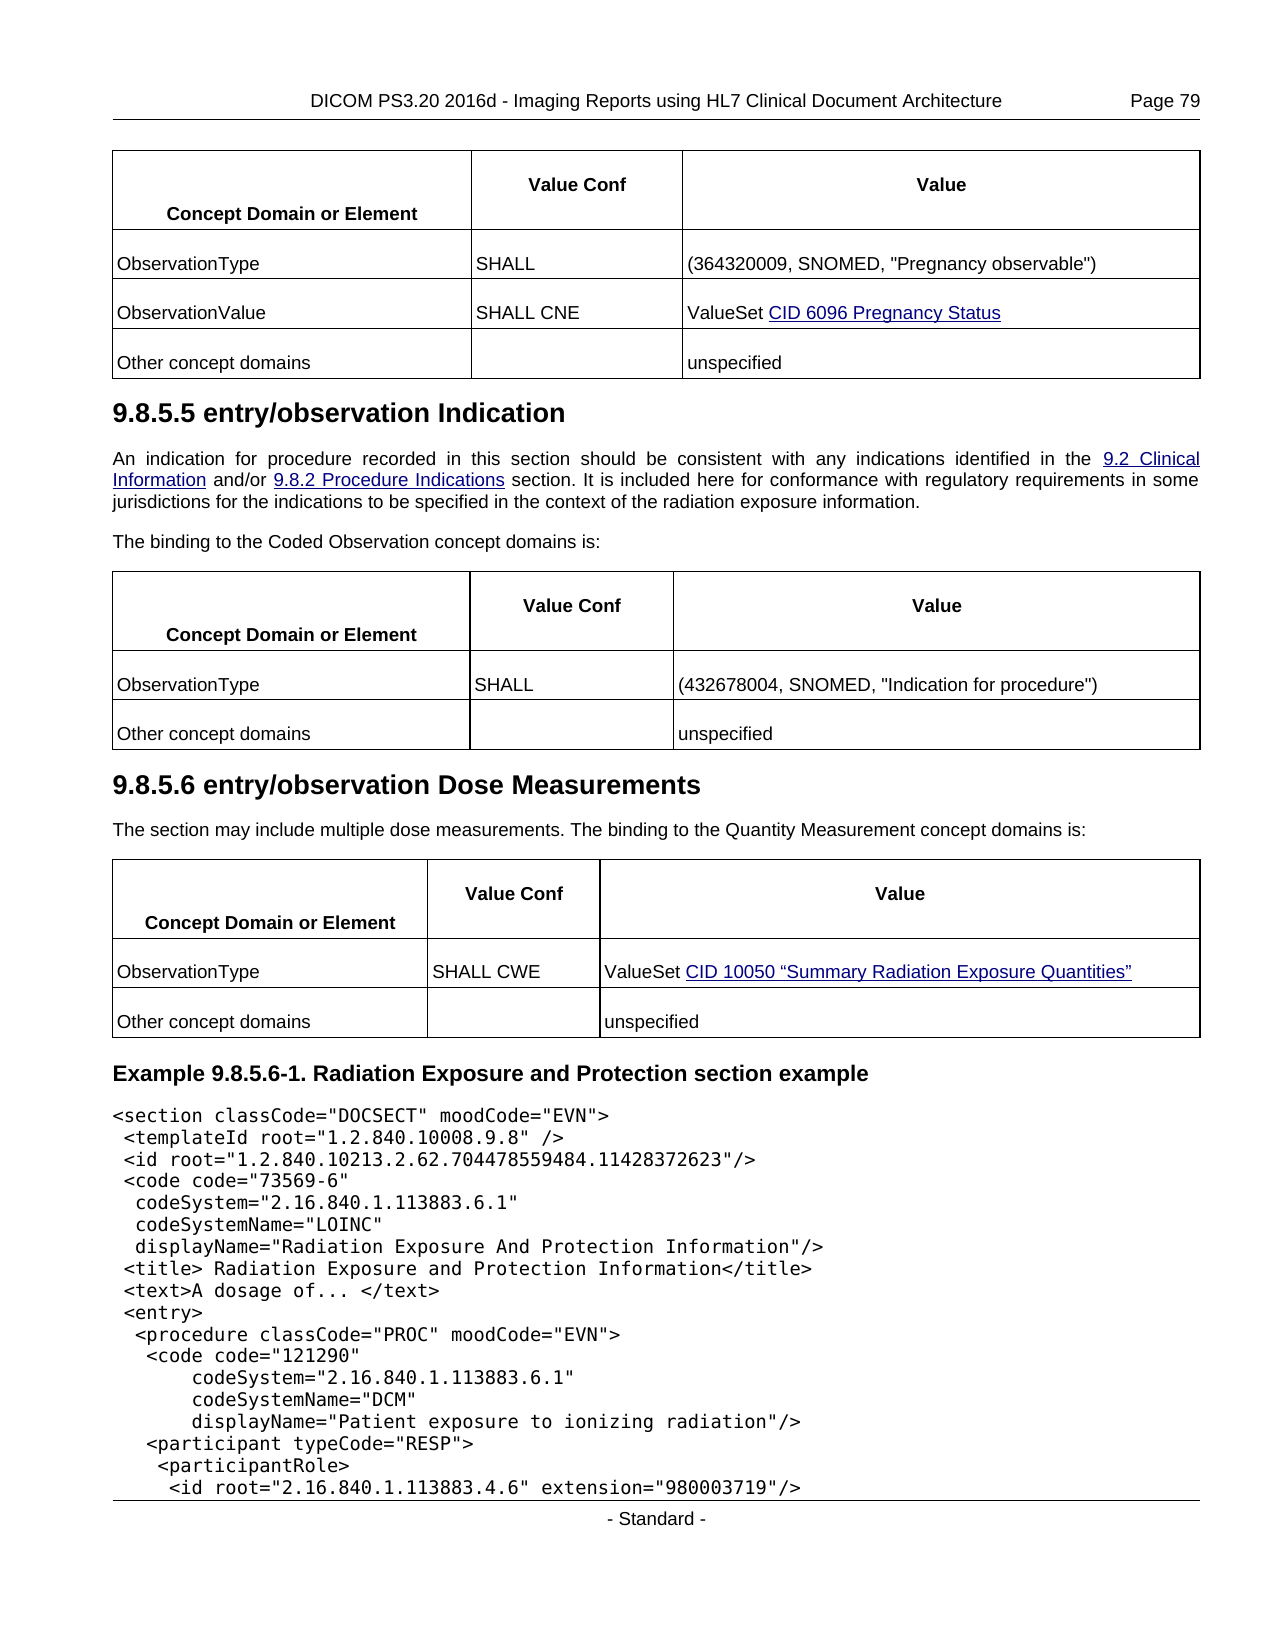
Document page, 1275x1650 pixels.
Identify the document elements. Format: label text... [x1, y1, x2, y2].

text Example 9.8.5.6-1. Radiation Exposure and Protection section example [112, 1060, 1200, 1086]
table_cell [428, 988, 599, 1037]
table_cell Observation​Type [113, 230, 471, 278]
table_header Value Conf [472, 151, 682, 228]
table_cell Other concept domains [113, 700, 469, 749]
text 9.8.5.6 entry/observation Dose Measurements [112, 769, 1200, 800]
table_header Value Conf [428, 860, 599, 937]
table_cell (364320009, SNOMED, "Pregnancy observable") [683, 230, 1199, 278]
table_header Value [601, 860, 1199, 937]
table_cell Other concept domains [113, 988, 427, 1037]
text An indication for procedure recorded in this section should be consistent with any indications identified in the 9.2 Clinical Information and/or 9.8.2 Procedure Indications section. It is included here for conformance with regulatory requirements in some jurisdictions for the indications to be specified in the context of the radiation exposure information. [112, 447, 1200, 512]
table_cell Observation​Type [113, 939, 427, 987]
table_header Concept Domain or Element [113, 572, 469, 649]
text The section may include multiple dose measurements. The binding to the Quantity Measurement concept domains is: [112, 819, 1200, 840]
table_header Value [674, 572, 1199, 649]
table_header Concept Domain or Element [113, 860, 427, 937]
table_cell Observation​Type [113, 651, 469, 699]
text <section classCode="DOCSECT" moodCode="EVN"> <templateId root="1.2.840.10008.9.8" /> <id root="1.2.840.10213.2.62.704478559484.11428372623"/> <code code="73569-6" codeSystem="2.16.840.1.113883.6.1" codeSystemName="LOINC" displayName="Radiation Exposure And Protection Information"/> <title> Radiation Exposure and Protection Information</title> <text>A dosage of... </text> <entry> <procedure classCode="PROC" moodCode="EVN"> <code code="121290" codeSystem="2.16.840.1.113883.6.1" codeSystemName="DCM" displayName="Patient exposure to ionizing radiation"/> <participant typeCode="RESP"> <participantRole> <id root="2.16.840.1.113883.4.6" extension="980003719"/> [112, 1105, 1200, 1499]
table_cell Value​Set CID 6096 Pregnancy Status [683, 279, 1199, 328]
table_cell SHALL CWE [428, 939, 599, 987]
table_cell Observation​Value [113, 279, 471, 328]
table_header Concept Domain or Element [113, 151, 471, 228]
table_cell Value​Set CID 10050 “Summary Radiation Exposure Quantities” [601, 939, 1199, 987]
table_cell [472, 329, 682, 377]
table_cell SHALL [471, 651, 673, 699]
table_cell unspecified [683, 329, 1199, 377]
table_cell unspecified [601, 988, 1199, 1037]
text The binding to the Coded Observation concept domains is: [112, 531, 1200, 552]
table_cell Other concept domains [113, 329, 471, 377]
table_header Value Conf [471, 572, 673, 649]
table_cell (432678004, SNOMED, "Indication for procedure") [674, 651, 1199, 699]
table_cell SHALL [472, 230, 682, 278]
table_header Value [683, 151, 1199, 228]
text 9.8.5.5 entry/observation Indication [112, 397, 1200, 428]
table_cell SHALL CNE [472, 279, 682, 328]
table_cell unspecified [674, 700, 1199, 749]
table_cell [471, 700, 673, 749]
